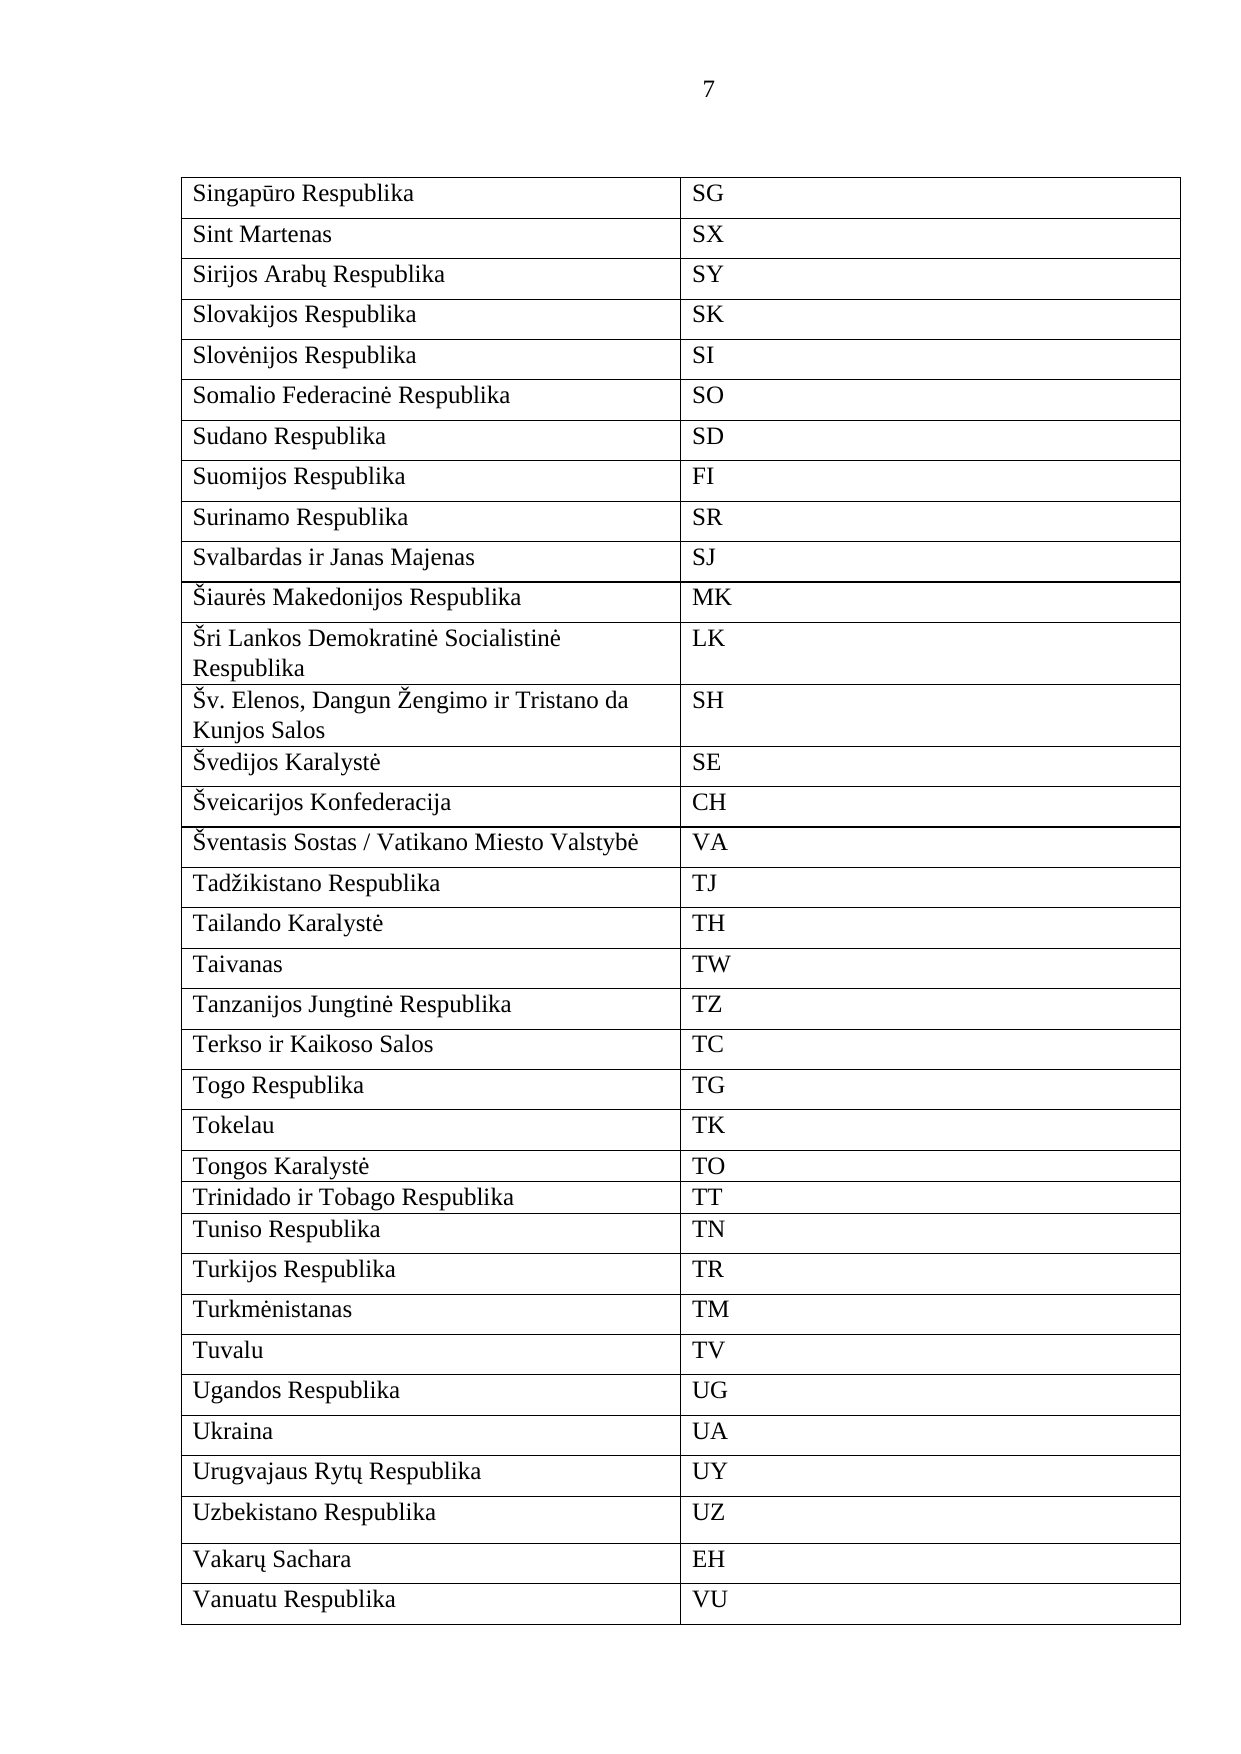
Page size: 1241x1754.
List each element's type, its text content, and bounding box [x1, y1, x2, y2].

table_cell TM [681, 1295, 1180, 1334]
table_cell SI [681, 340, 1180, 379]
table_cell SJ [681, 542, 1180, 581]
table_cell Ugandos Respublika [182, 1375, 680, 1415]
table_cell TR [681, 1254, 1180, 1293]
table_cell SR [681, 502, 1180, 541]
table_cell Tongos Karalystė [182, 1151, 680, 1181]
table_cell Ukraina [182, 1416, 680, 1455]
table_cell CH [681, 787, 1180, 826]
table_cell SH [681, 685, 1180, 746]
table_cell Vakarų Sachara [182, 1544, 680, 1583]
table_cell SX [681, 219, 1180, 258]
table_cell Somalio Federacinė Respublika [182, 380, 680, 420]
table_cell Trinidado ir Tobago Respublika [182, 1182, 680, 1213]
table_cell Sint Martenas [182, 219, 680, 258]
table_cell SG [681, 178, 1180, 218]
table_cell Švedijos Karalystė [182, 747, 680, 786]
table_cell Singapūro Respublika [182, 178, 680, 218]
table_cell Turkmėnistanas [182, 1295, 680, 1334]
table_cell Slovakijos Respublika [182, 300, 680, 339]
table_cell Togo Respublika [182, 1070, 680, 1109]
table_cell Slovėnijos Respublika [182, 340, 680, 379]
table_cell Sirijos Arabų Respublika [182, 259, 680, 298]
table_cell TV [681, 1335, 1180, 1374]
table_cell Taivanas [182, 949, 680, 988]
table_cell Urugvajaus Rytų Respublika [182, 1456, 680, 1496]
table_cell SK [681, 300, 1180, 339]
table_cell Šventasis Sostas / Vatikano Miesto Valstybė [182, 828, 680, 867]
table_cell FI [681, 461, 1180, 501]
table_cell TO [681, 1151, 1180, 1181]
table_cell TG [681, 1070, 1180, 1109]
table_cell EH [681, 1544, 1180, 1583]
table_cell Šri Lankos Demokratinė Socialistinė Respublika [182, 623, 680, 684]
table_cell Tuniso Respublika [182, 1214, 680, 1253]
table_cell Sudano Respublika [182, 421, 680, 460]
table_cell Surinamo Respublika [182, 502, 680, 541]
table_cell TK [681, 1110, 1180, 1150]
table_cell Uzbekistano Respublika [182, 1497, 680, 1543]
table_cell TW [681, 949, 1180, 988]
table_cell SE [681, 747, 1180, 786]
table_cell SO [681, 380, 1180, 420]
table_cell UY [681, 1456, 1180, 1496]
table_cell VA [681, 828, 1180, 867]
table_cell Šv. Elenos, Dangun Žengimo ir Tristano da Kunjos Salos [182, 685, 680, 746]
table_cell TH [681, 908, 1180, 948]
table_cell Suomijos Respublika [182, 461, 680, 501]
table_cell TC [681, 1030, 1180, 1069]
table_cell Vanuatu Respublika [182, 1584, 680, 1624]
table_cell UZ [681, 1497, 1180, 1543]
table_cell SY [681, 259, 1180, 298]
table_cell LK [681, 623, 1180, 684]
table_cell Tailando Karalystė [182, 908, 680, 948]
table_cell Terkso ir Kaikoso Salos [182, 1030, 680, 1069]
table_cell TN [681, 1214, 1180, 1253]
table_cell Turkijos Respublika [182, 1254, 680, 1293]
table_cell Tuvalu [182, 1335, 680, 1374]
table_cell SD [681, 421, 1180, 460]
table_cell TZ [681, 989, 1180, 1028]
table_cell TJ [681, 868, 1180, 907]
table_cell Svalbardas ir Janas Majenas [182, 542, 680, 581]
table_cell Šveicarijos Konfederacija [182, 787, 680, 826]
table_cell Šiaurės Makedonijos Respublika [182, 583, 680, 622]
table_cell TT [681, 1182, 1180, 1213]
table_cell UG [681, 1375, 1180, 1415]
table_cell VU [681, 1584, 1180, 1624]
table_cell Tanzanijos Jungtinė Respublika [182, 989, 680, 1028]
table_cell Tadžikistano Respublika [182, 868, 680, 907]
table_cell MK [681, 583, 1180, 622]
table_cell UA [681, 1416, 1180, 1455]
table_cell Tokelau [182, 1110, 680, 1150]
